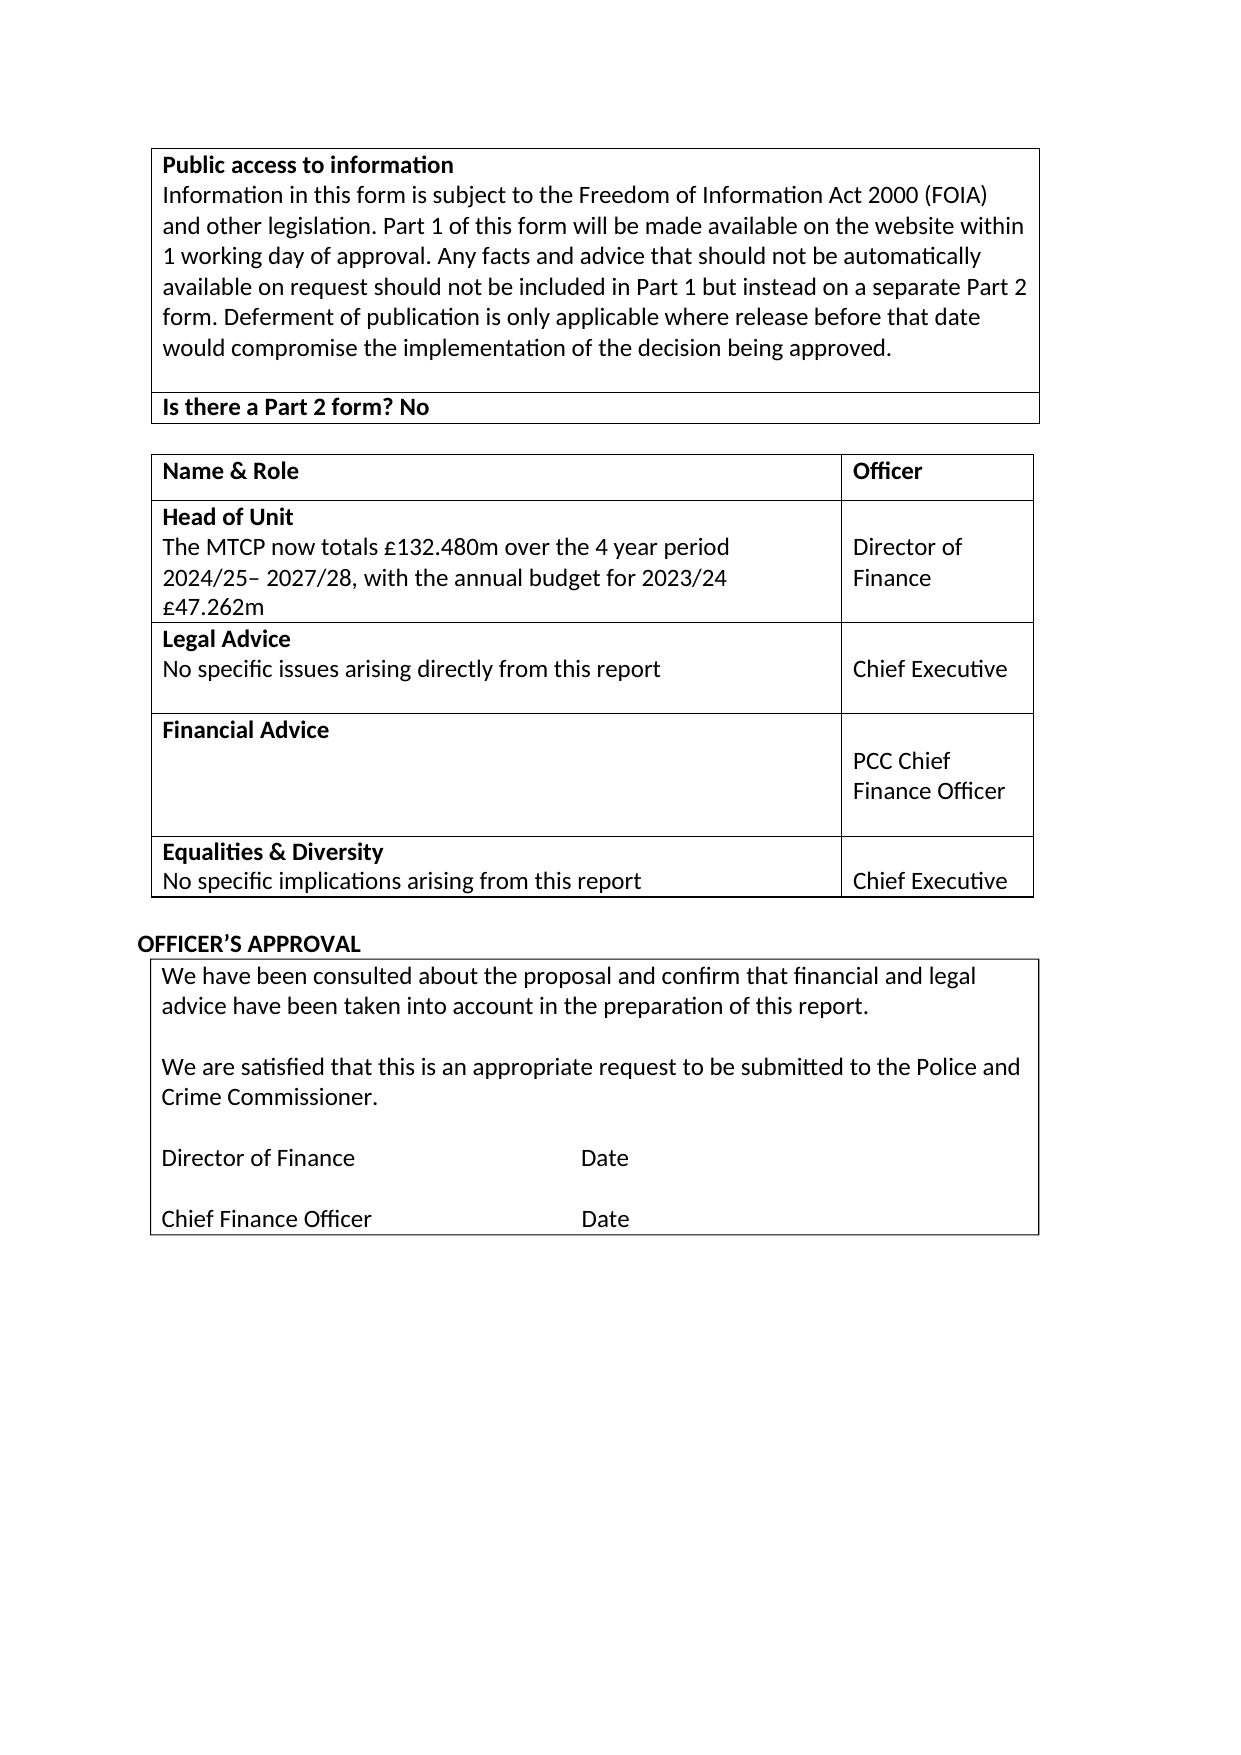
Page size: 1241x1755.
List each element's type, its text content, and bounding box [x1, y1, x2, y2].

table_cell PCC Chief Finance Officer [842, 714, 1033, 836]
table_cell Chief Executive [842, 837, 1033, 896]
table_cell Head of Unit The MTCP now totals £132.480m over the 4 year period 2024/25– 2027/28, with the annual budget for 2023/24 £47.262m [152, 501, 841, 622]
table_cell Chief Executive [842, 623, 1033, 713]
table_cell Equalities & Diversity No specific implications arising from this report [152, 837, 841, 896]
table_cell Is there a Part 2 form? No [152, 393, 1039, 422]
table_header Officer [842, 455, 1033, 500]
table_header Public access to information Information in this form is subject to the Freedom of Information Act 2000 (FOIA) and other legislation. Part 1 of this form will be made available on the website within 1 working day of approval. Any facts and advice that should not be automatically available on request should not be included in Part 1 but instead on a separate Part 2 form. Deferment of publication is only applicable where release before that date would compromise the implementation of the decision being approved. [152, 149, 1039, 392]
table_header Name & Role [152, 455, 841, 500]
table_cell Legal Advice No specific issues arising directly from this report [152, 623, 841, 713]
table_cell Director of Finance [842, 501, 1033, 622]
table_cell Financial Advice [152, 714, 841, 836]
subtitle OFFICER’S APPROVAL [137, 928, 1213, 959]
